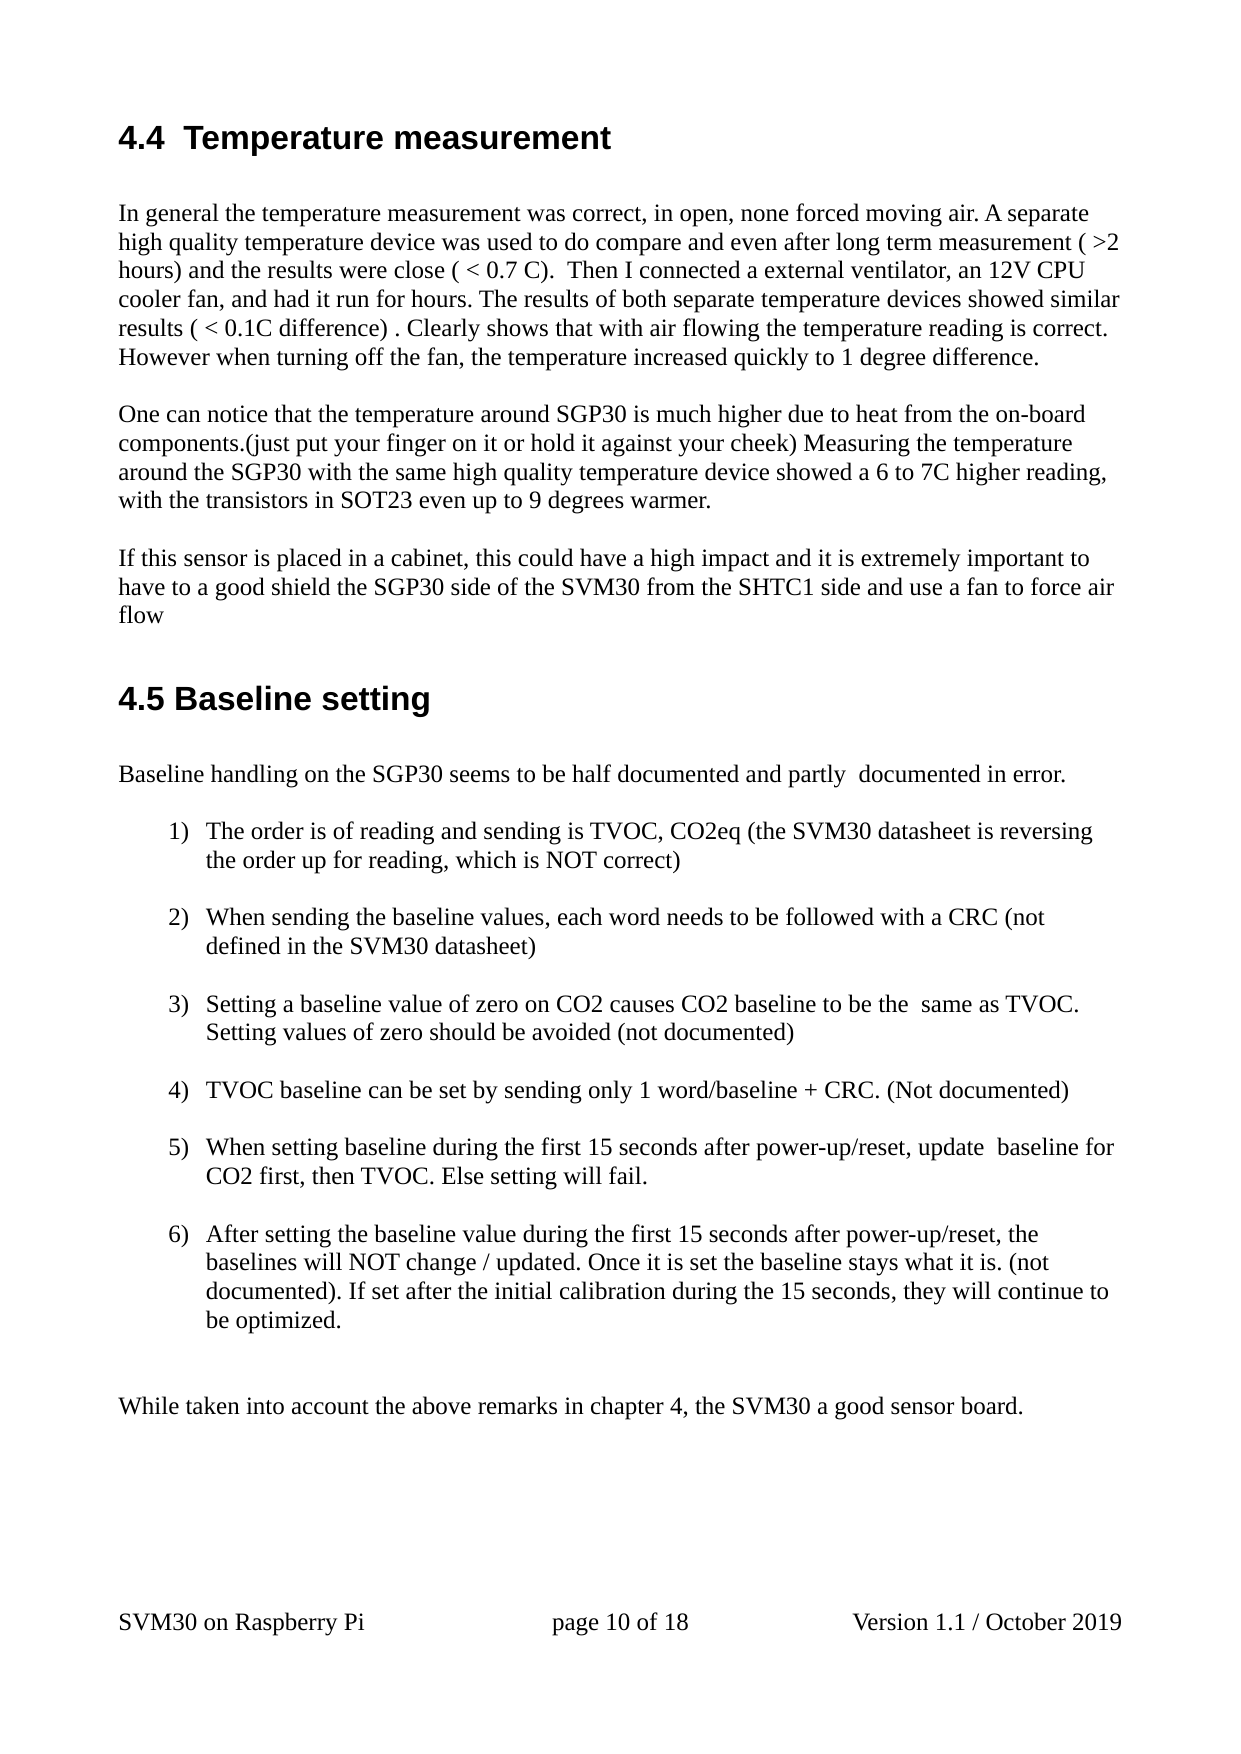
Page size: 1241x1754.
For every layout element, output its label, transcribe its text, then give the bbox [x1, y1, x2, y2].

subtitle 4.5 Baseline setting [118, 679, 1122, 717]
list After setting the baseline value during the first 15 seconds after power-up/reset, the baselines will NOT change / updated. Once it is set the baseline stays what it is. (not documented). If set after the initial calibration during the 15 seconds, they will continue to be optimized. [168, 1219, 1122, 1334]
text If this sensor is placed in a cabinet, this could have a high impact and it is extremely important to have to a good shield the SGP30 side of the SVM30 from the SHTC1 side and use a fan to force air flow [118, 543, 1122, 629]
text One can notice that the temperature around SGP30 is much higher due to heat from the on-board components.(just put your finger on it or hold it against your cheek) Measuring the temperature around the SGP30 with the same high quality temperature device showed a 6 to 7C higher reading, with the transistors in SOT23 even up to 9 degrees warmer. [118, 399, 1122, 514]
text While taken into account the above remarks in chapter 4, the SVM30 a good sensor board. [118, 1391, 1122, 1420]
list Setting a baseline value of zero on CO2 causes CO2 baseline to be the same as TVOC. Setting values of zero should be avoided (not documented) [168, 989, 1122, 1046]
text In general the temperature measurement was correct, in open, none forced moving air. A separate high quality temperature device was used to do compare and even after long term measurement ( >2 hours) and the results were close ( < 0.7 C). Then I connected a external ventilator, an 12V CPU cooler fan, and had it run for hours. The results of both separate temperature devices showed similar results ( < 0.1C difference) . Clearly shows that with air flowing the temperature reading is correct. However when turning off the fan, the temperature increased quickly to 1 degree difference. [118, 198, 1122, 371]
list The order is of reading and sending is TVOC, CO2eq (the SVM30 datasheet is reversing the order up for reading, which is NOT correct) [168, 816, 1122, 874]
list When setting baseline during the first 15 seconds after power-up/reset, update baseline for CO2 first, then TVOC. Else setting will fail. [168, 1132, 1122, 1190]
list TVOC baseline can be set by sending only 1 word/baseline + CRC. (Not documented) [168, 1075, 1122, 1104]
list When sending the baseline values, each word needs to be followed with a CRC (not defined in the SVM30 datasheet) [168, 902, 1122, 960]
text Baseline handling on the SGP30 seems to be half documented and partly documented in error. [118, 759, 1122, 787]
subtitle 4.4 Temperature measurement [118, 118, 1122, 157]
